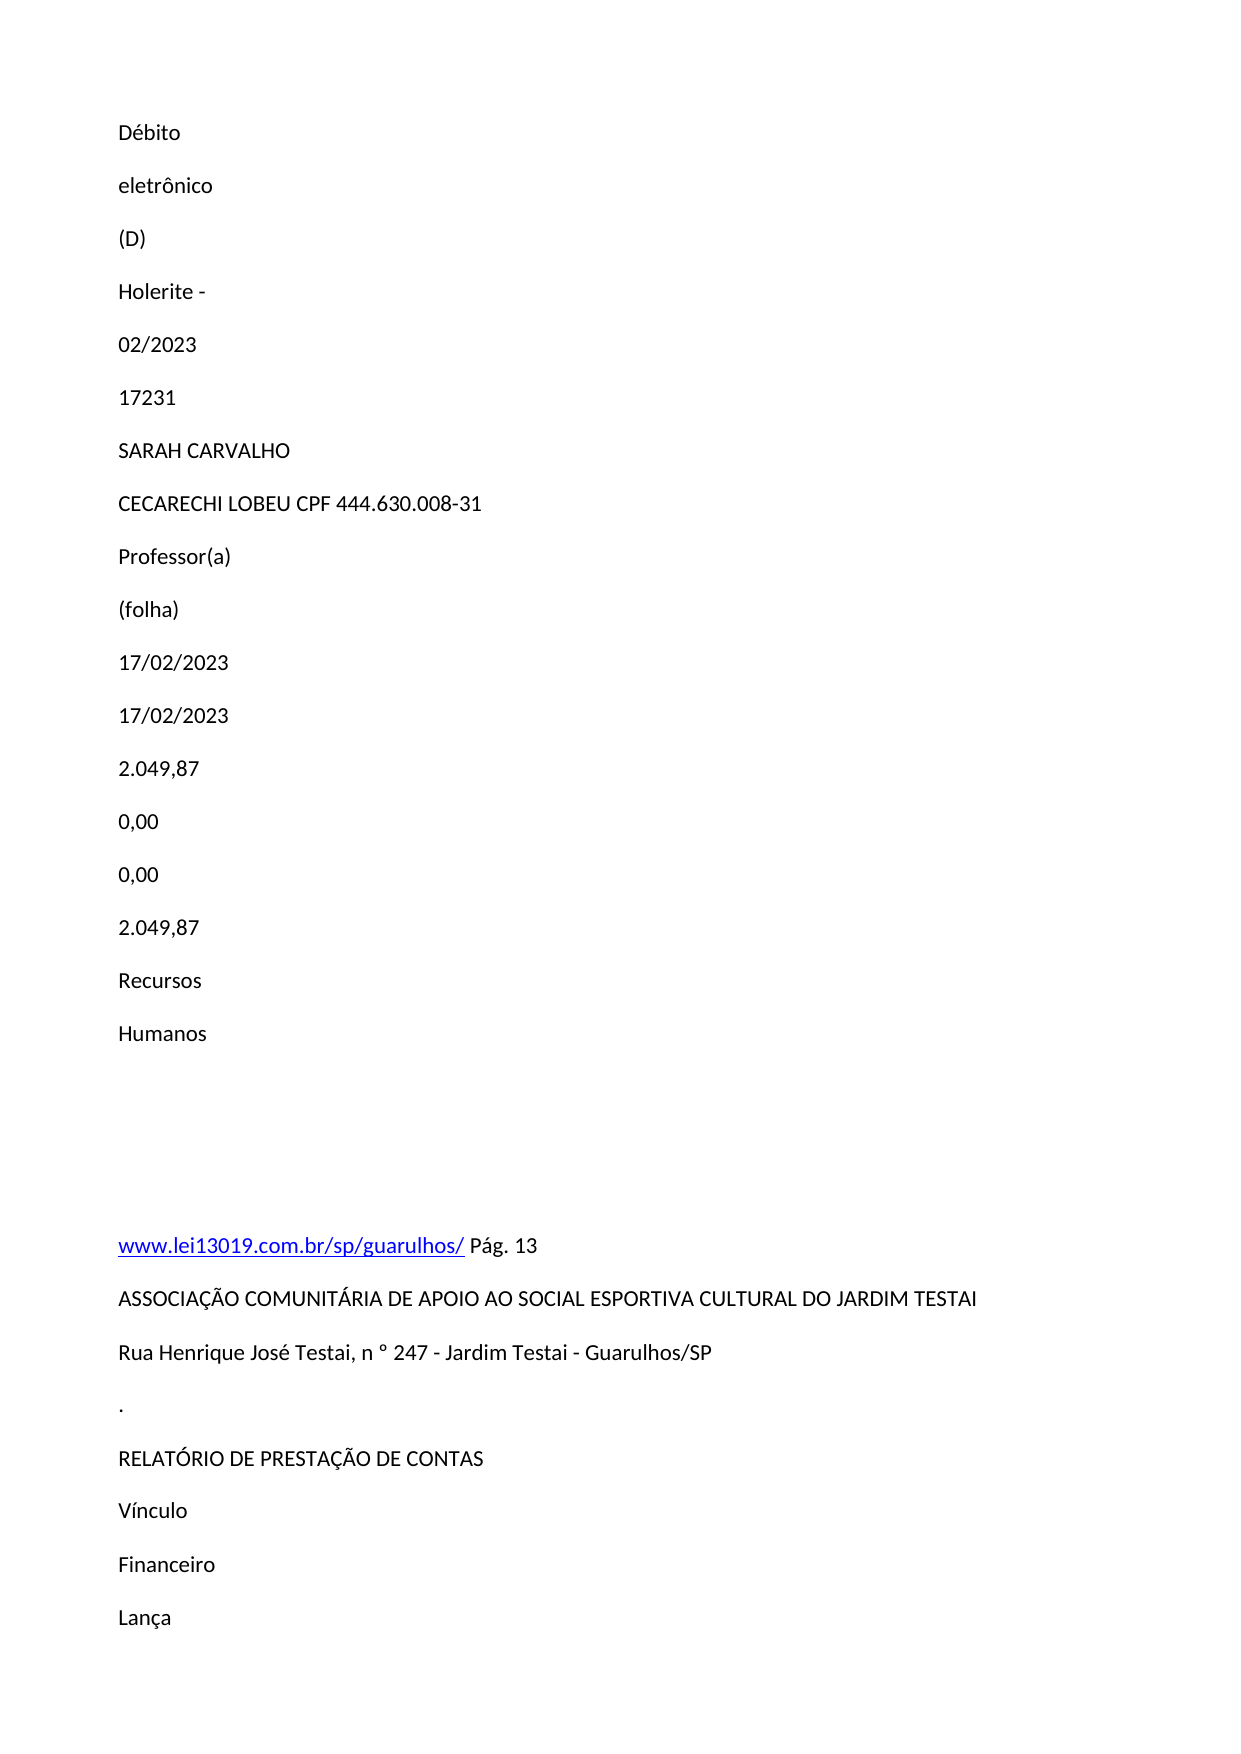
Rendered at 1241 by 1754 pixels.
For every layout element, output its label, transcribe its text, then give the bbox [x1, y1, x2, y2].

text eletrônico [118, 171, 1122, 199]
text SARAH CARVALHO [118, 436, 1122, 464]
text Holerite - [118, 277, 1122, 305]
text 0,00 [118, 860, 1122, 888]
text CECARECHI LOBEU CPF 444.630.008-31 [118, 489, 1122, 517]
text Débito [118, 118, 1122, 146]
text 0,00 [118, 807, 1122, 835]
text 02/2023 [118, 330, 1122, 358]
text ASSOCIAÇÃO COMUNITÁRIA DE APOIO AO SOCIAL ESPORTIVA CULTURAL DO JARDIM TESTAI [118, 1284, 1122, 1313]
text Humanos [118, 1019, 1122, 1047]
text Lança [118, 1603, 1122, 1631]
text RELATÓRIO DE PRESTAÇÃO DE CONTAS [118, 1444, 1122, 1472]
text Vínculo [118, 1497, 1122, 1525]
text (folha) [118, 595, 1122, 623]
text 2.049,87 [118, 913, 1122, 941]
text Professor(a) [118, 542, 1122, 570]
text 17/02/2023 [118, 648, 1122, 676]
text 17/02/2023 [118, 701, 1122, 729]
text Recursos [118, 966, 1122, 994]
text Financeiro [118, 1550, 1122, 1578]
text Rua Henrique José Testai, n º 247 - Jardim Testai - Guarulhos/SP [118, 1338, 1122, 1366]
text . [118, 1391, 1122, 1419]
text www.lei13019.com.br/sp/guarulhos/ Pág. 13 [118, 1232, 1122, 1259]
text 2.049,87 [118, 754, 1122, 782]
text 17231 [118, 383, 1122, 411]
text (D) [118, 224, 1122, 252]
